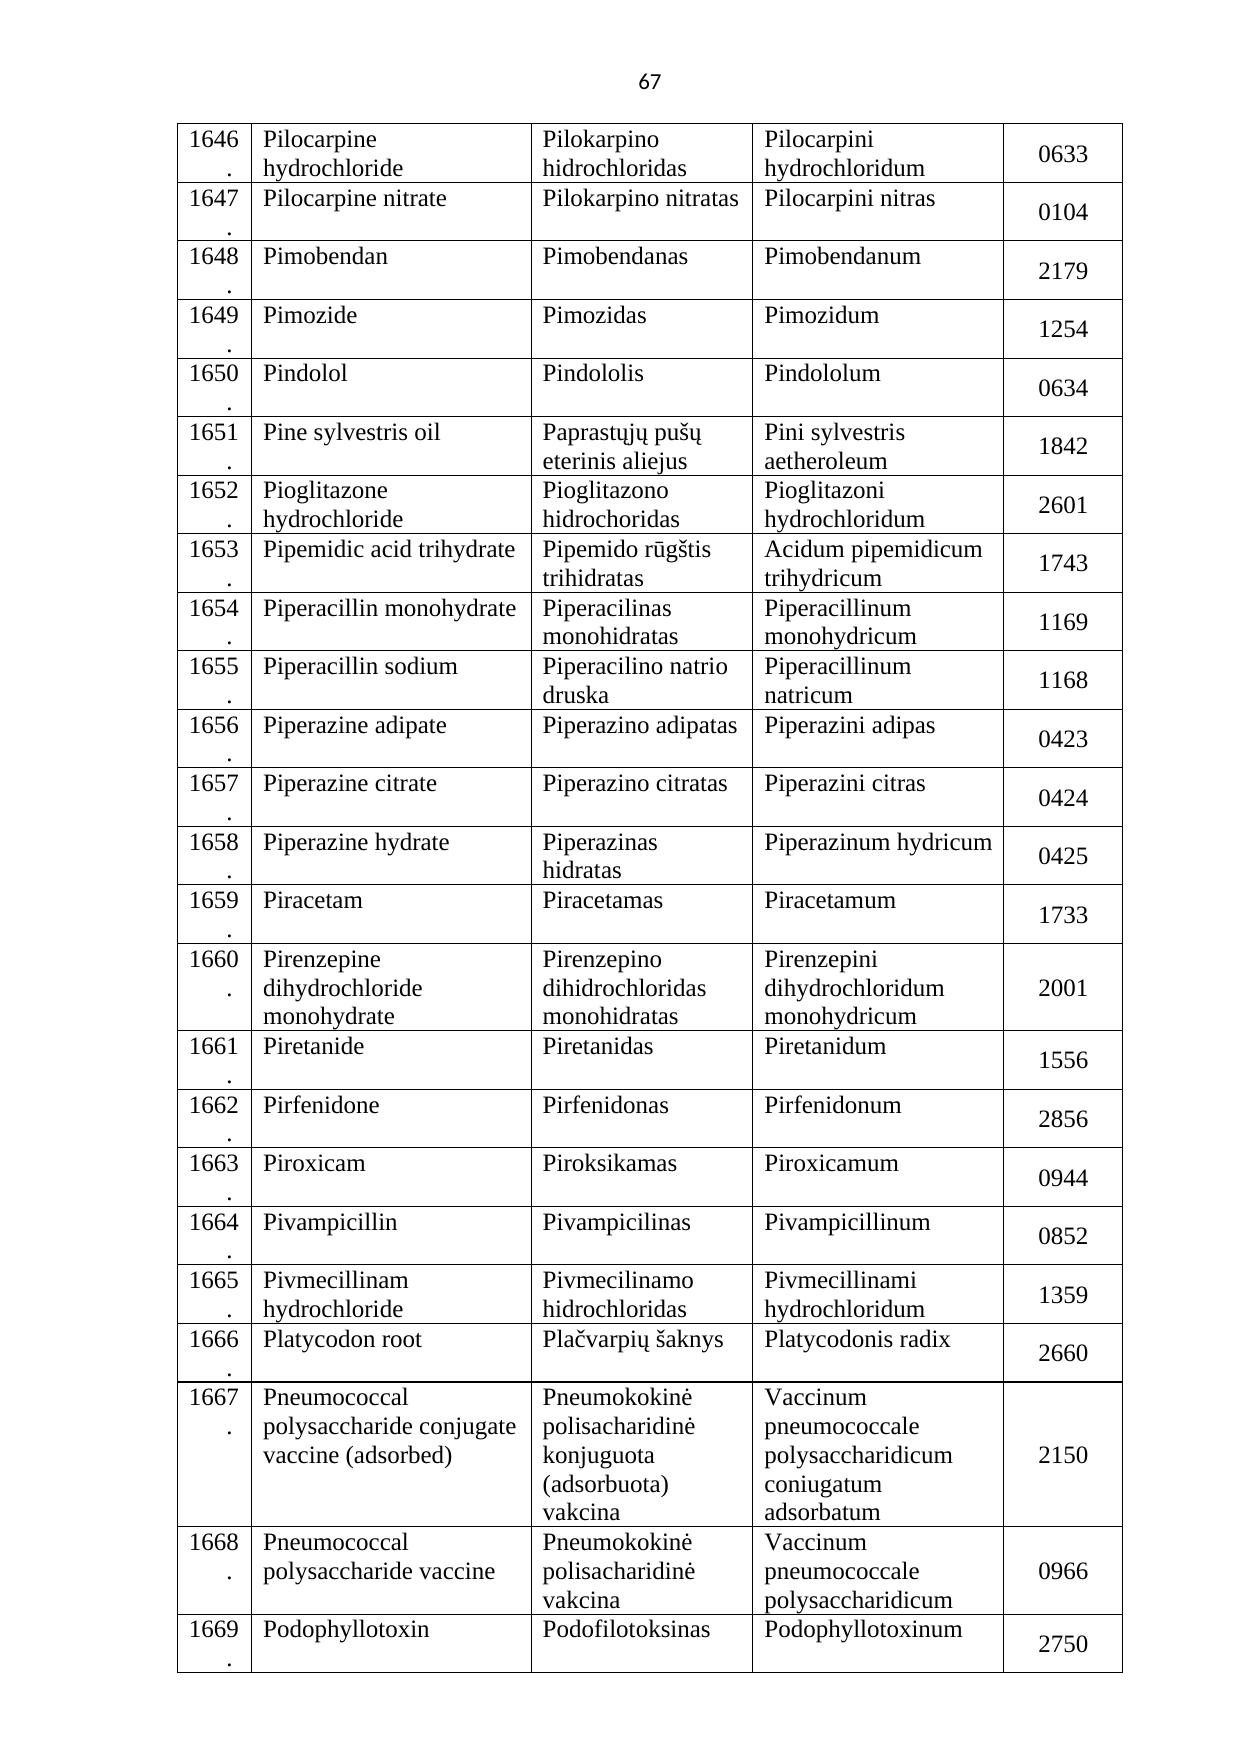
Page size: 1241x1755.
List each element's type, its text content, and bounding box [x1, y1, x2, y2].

table_cell Pindololis [532, 359, 752, 416]
table_cell Pimozidum [753, 300, 1003, 357]
table_cell 2750 [1004, 1615, 1122, 1672]
table_cell Pilocarpini hydrochloridum [753, 124, 1003, 182]
table_cell 2601 [1004, 476, 1122, 533]
table_cell 1668. [178, 1527, 251, 1613]
table_cell Pilocarpine hydrochloride [252, 124, 531, 182]
table_cell Pirfenidonum [753, 1090, 1003, 1147]
table_cell 0634 [1004, 359, 1122, 416]
table_cell 0966 [1004, 1527, 1122, 1613]
table_cell 1647. [178, 183, 251, 240]
table_cell 1655. [178, 651, 251, 709]
table_cell 1648. [178, 241, 251, 299]
table_cell Pindolol [252, 359, 531, 416]
table_cell Piretanidas [532, 1031, 752, 1089]
table_cell Piperazino adipatas [532, 710, 752, 767]
table_cell Pneumococcal polysaccharide conjugate vaccine (adsorbed) [252, 1383, 531, 1526]
table_cell Pimobendan [252, 241, 531, 299]
table_cell Piretanide [252, 1031, 531, 1089]
table_cell Piperacillinum monohydricum [753, 593, 1003, 650]
table_cell Piperacillinum natricum [753, 651, 1003, 709]
table_cell Pioglitazoni hydrochloridum [753, 476, 1003, 533]
table_cell Piracetamum [753, 885, 1003, 943]
table_cell 1254 [1004, 300, 1122, 357]
table_cell Pioglitazono hidrochoridas [532, 476, 752, 533]
table_cell 1661. [178, 1031, 251, 1089]
table_cell Pilokarpino nitratas [532, 183, 752, 240]
table_cell Pilocarpine nitrate [252, 183, 531, 240]
table_cell Pneumococcal polysaccharide vaccine [252, 1527, 531, 1613]
table_cell Pilokarpino hidrochloridas [532, 124, 752, 182]
table_cell Piperazine hydrate [252, 827, 531, 884]
table_cell Piracetamas [532, 885, 752, 943]
table_cell 1842 [1004, 417, 1122, 474]
table_cell Piperazine citrate [252, 768, 531, 826]
table_cell Pipemido rūgštis trihidratas [532, 534, 752, 592]
table_cell Piperazine adipate [252, 710, 531, 767]
table_cell 1654. [178, 593, 251, 650]
table_cell Vaccinum pneumococcale polysaccharidicum [753, 1527, 1003, 1613]
table_cell 1663. [178, 1148, 251, 1206]
table_cell Pimobendanas [532, 241, 752, 299]
table_cell Pivampicillin [252, 1207, 531, 1264]
table_cell Plačvarpių šaknys [532, 1324, 752, 1381]
table_cell Pimozidas [532, 300, 752, 357]
table_cell Pirenzepine dihydrochloride monohydrate [252, 944, 531, 1030]
table_cell Piroksikamas [532, 1148, 752, 1206]
table_cell Pivmecilinamo hidrochloridas [532, 1265, 752, 1323]
table_cell 0424 [1004, 768, 1122, 826]
table_cell Pivmecillinami hydrochloridum [753, 1265, 1003, 1323]
table_cell Pivampicilinas [532, 1207, 752, 1264]
table_cell Piretanidum [753, 1031, 1003, 1089]
table_cell Piperacilino natrio druska [532, 651, 752, 709]
table_cell Acidum pipemidicum trihydricum [753, 534, 1003, 592]
table_cell 1359 [1004, 1265, 1122, 1323]
table_cell Pirfenidonas [532, 1090, 752, 1147]
table_cell Pilocarpini nitras [753, 183, 1003, 240]
table_cell Pirenzepino dihidrochloridas monohidratas [532, 944, 752, 1030]
table_cell 0633 [1004, 124, 1122, 182]
table_cell Pipemidic acid trihydrate [252, 534, 531, 592]
table_cell Podophyllotoxin [252, 1615, 531, 1672]
table_cell 0852 [1004, 1207, 1122, 1264]
table_cell 1646. [178, 124, 251, 182]
table_cell Piperacillin sodium [252, 651, 531, 709]
table_cell Pirenzepini dihydrochloridum monohydricum [753, 944, 1003, 1030]
table_cell 2150 [1004, 1383, 1122, 1526]
table_cell 2179 [1004, 241, 1122, 299]
table_cell 0423 [1004, 710, 1122, 767]
table_cell 1169 [1004, 593, 1122, 650]
table_cell 1650. [178, 359, 251, 416]
table_cell 1656. [178, 710, 251, 767]
table_cell 0104 [1004, 183, 1122, 240]
table_cell 1657. [178, 768, 251, 826]
table_cell 2001 [1004, 944, 1122, 1030]
table_cell Platycodon root [252, 1324, 531, 1381]
table_cell 1652. [178, 476, 251, 533]
table_cell Podophyllotoxinum [753, 1615, 1003, 1672]
table_cell Pivampicillinum [753, 1207, 1003, 1264]
table_cell Pirfenidone [252, 1090, 531, 1147]
table_cell Piperacilinas monohidratas [532, 593, 752, 650]
table_cell Pneumokokinė polisacharidinė konjuguota (adsorbuota) vakcina [532, 1383, 752, 1526]
table_cell 1659. [178, 885, 251, 943]
table_cell Pindololum [753, 359, 1003, 416]
table_cell 1653. [178, 534, 251, 592]
table_cell 1651. [178, 417, 251, 474]
table_cell 1662. [178, 1090, 251, 1147]
table_cell Piperazinum hydricum [753, 827, 1003, 884]
table_cell Vaccinum pneumococcale polysaccharidicum coniugatum adsorbatum [753, 1383, 1003, 1526]
table_cell Paprastųjų pušų eterinis aliejus [532, 417, 752, 474]
table_cell 1733 [1004, 885, 1122, 943]
table_cell Platycodonis radix [753, 1324, 1003, 1381]
table_cell Pioglitazone hydrochloride [252, 476, 531, 533]
table_cell Pimozide [252, 300, 531, 357]
table_cell 1168 [1004, 651, 1122, 709]
table_cell Podofilotoksinas [532, 1615, 752, 1672]
table_cell 0425 [1004, 827, 1122, 884]
table_cell 1666. [178, 1324, 251, 1381]
table_cell 2660 [1004, 1324, 1122, 1381]
table_cell 1660. [178, 944, 251, 1030]
table_cell Pneumokokinė polisacharidinė vakcina [532, 1527, 752, 1613]
table_cell Pine sylvestris oil [252, 417, 531, 474]
table_cell 0944 [1004, 1148, 1122, 1206]
table_cell 1658. [178, 827, 251, 884]
table_cell 1669. [178, 1615, 251, 1672]
table_cell Piperacillin monohydrate [252, 593, 531, 650]
table_cell Piroxicamum [753, 1148, 1003, 1206]
table_cell Piperazinas hidratas [532, 827, 752, 884]
table_cell Pini sylvestris aetheroleum [753, 417, 1003, 474]
table_cell 1664. [178, 1207, 251, 1264]
table_cell 1665. [178, 1265, 251, 1323]
table_cell Piperazini citras [753, 768, 1003, 826]
table_cell Pimobendanum [753, 241, 1003, 299]
table_cell 1743 [1004, 534, 1122, 592]
table_cell Pivmecillinam hydrochloride [252, 1265, 531, 1323]
table_cell Piracetam [252, 885, 531, 943]
table_cell Piperazini adipas [753, 710, 1003, 767]
table_cell 1556 [1004, 1031, 1122, 1089]
table_cell Piperazino citratas [532, 768, 752, 826]
table_cell 1667. [178, 1383, 251, 1526]
table_cell 2856 [1004, 1090, 1122, 1147]
table_cell 1649. [178, 300, 251, 357]
table_cell Piroxicam [252, 1148, 531, 1206]
